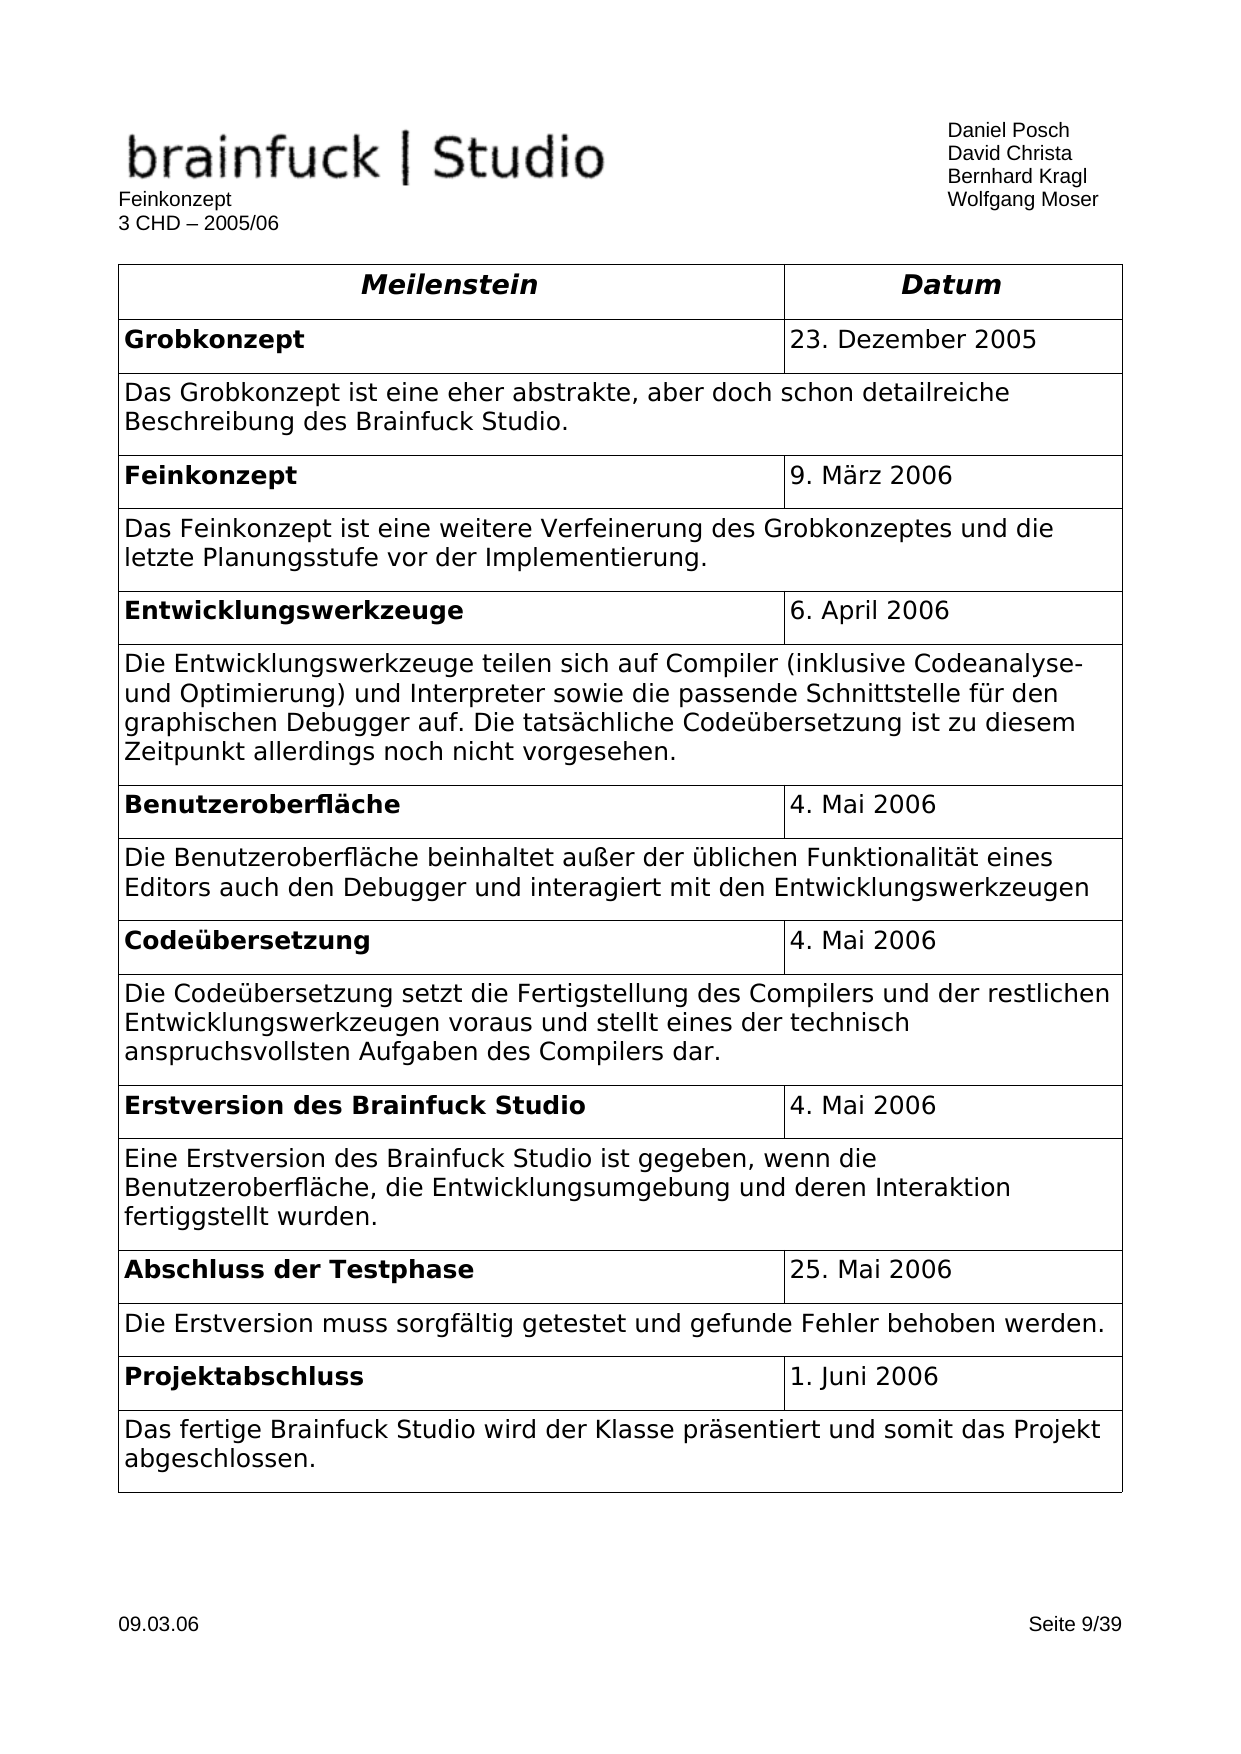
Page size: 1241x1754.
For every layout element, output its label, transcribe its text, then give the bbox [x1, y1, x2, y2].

table_cell Feinkonzept [119, 456, 784, 508]
table_cell Projektabschluss [119, 1357, 784, 1409]
table_cell 4. Mai 2006 [785, 1086, 1122, 1138]
table_cell 9. März 2006 [785, 456, 1122, 508]
table_cell Benutzeroberfläche [119, 786, 784, 838]
table_cell Die Erstversion muss sorgfältig getestet und gefunde Fehler behoben werden. [119, 1304, 1122, 1356]
picture [118, 118, 609, 187]
table_cell 4. Mai 2006 [785, 786, 1122, 838]
table_cell Die Entwicklungswerkzeuge teilen sich auf Compiler (inklusive Codeanalyse- und Optimierung) und Interpreter sowie die passende Schnittstelle für den graphischen Debugger auf. Die tatsächliche Codeübersetzung ist zu diesem Zeitpunkt allerdings noch nicht vorgesehen. [119, 645, 1122, 784]
table_cell Das Feinkonzept ist eine weitere Verfeinerung des Grobkonzeptes und die letzte Planungsstufe vor der Implementierung. [119, 509, 1122, 591]
table_cell Die Codeübersetzung setzt die Fertigstellung des Compilers und der restlichen Entwicklungswerkzeugen voraus und stellt eines der technisch anspruchsvollsten Aufgaben des Compilers dar. [119, 975, 1122, 1085]
table_cell Die Benutzeroberfläche beinhaltet außer der üblichen Funktionalität eines Editors auch den Debugger und interagiert mit den Entwicklungswerkzeugen [119, 839, 1122, 920]
table_header Meilenstein [119, 265, 784, 319]
table_cell Grobkonzept [119, 320, 784, 373]
table_cell Eine Erstversion des Brainfuck Studio ist gegeben, wenn die Benutzeroberfläche, die Entwicklungsumgebung und deren Interaktion fertiggstellt wurden. [119, 1139, 1122, 1250]
table_cell 25. Mai 2006 [785, 1251, 1122, 1303]
table_cell Erstversion des Brainfuck Studio [119, 1086, 784, 1138]
table_cell 23. Dezember 2005 [785, 320, 1122, 373]
table_cell Das fertige Brainfuck Studio wird der Klasse präsentiert und somit das Projekt abgeschlossen. [119, 1411, 1122, 1492]
table_cell Entwicklungswerkzeuge [119, 592, 784, 644]
table_cell 1. Juni 2006 [785, 1357, 1122, 1409]
table_header Datum [785, 265, 1122, 319]
table_cell Abschluss der Testphase [119, 1251, 784, 1303]
table_cell Das Grobkonzept ist eine eher abstrakte, aber doch schon detailreiche Beschreibung des Brainfuck Studio. [119, 374, 1122, 455]
table_cell 4. Mai 2006 [785, 921, 1122, 973]
table_cell 6. April 2006 [785, 592, 1122, 644]
table_cell Codeübersetzung [119, 921, 784, 973]
